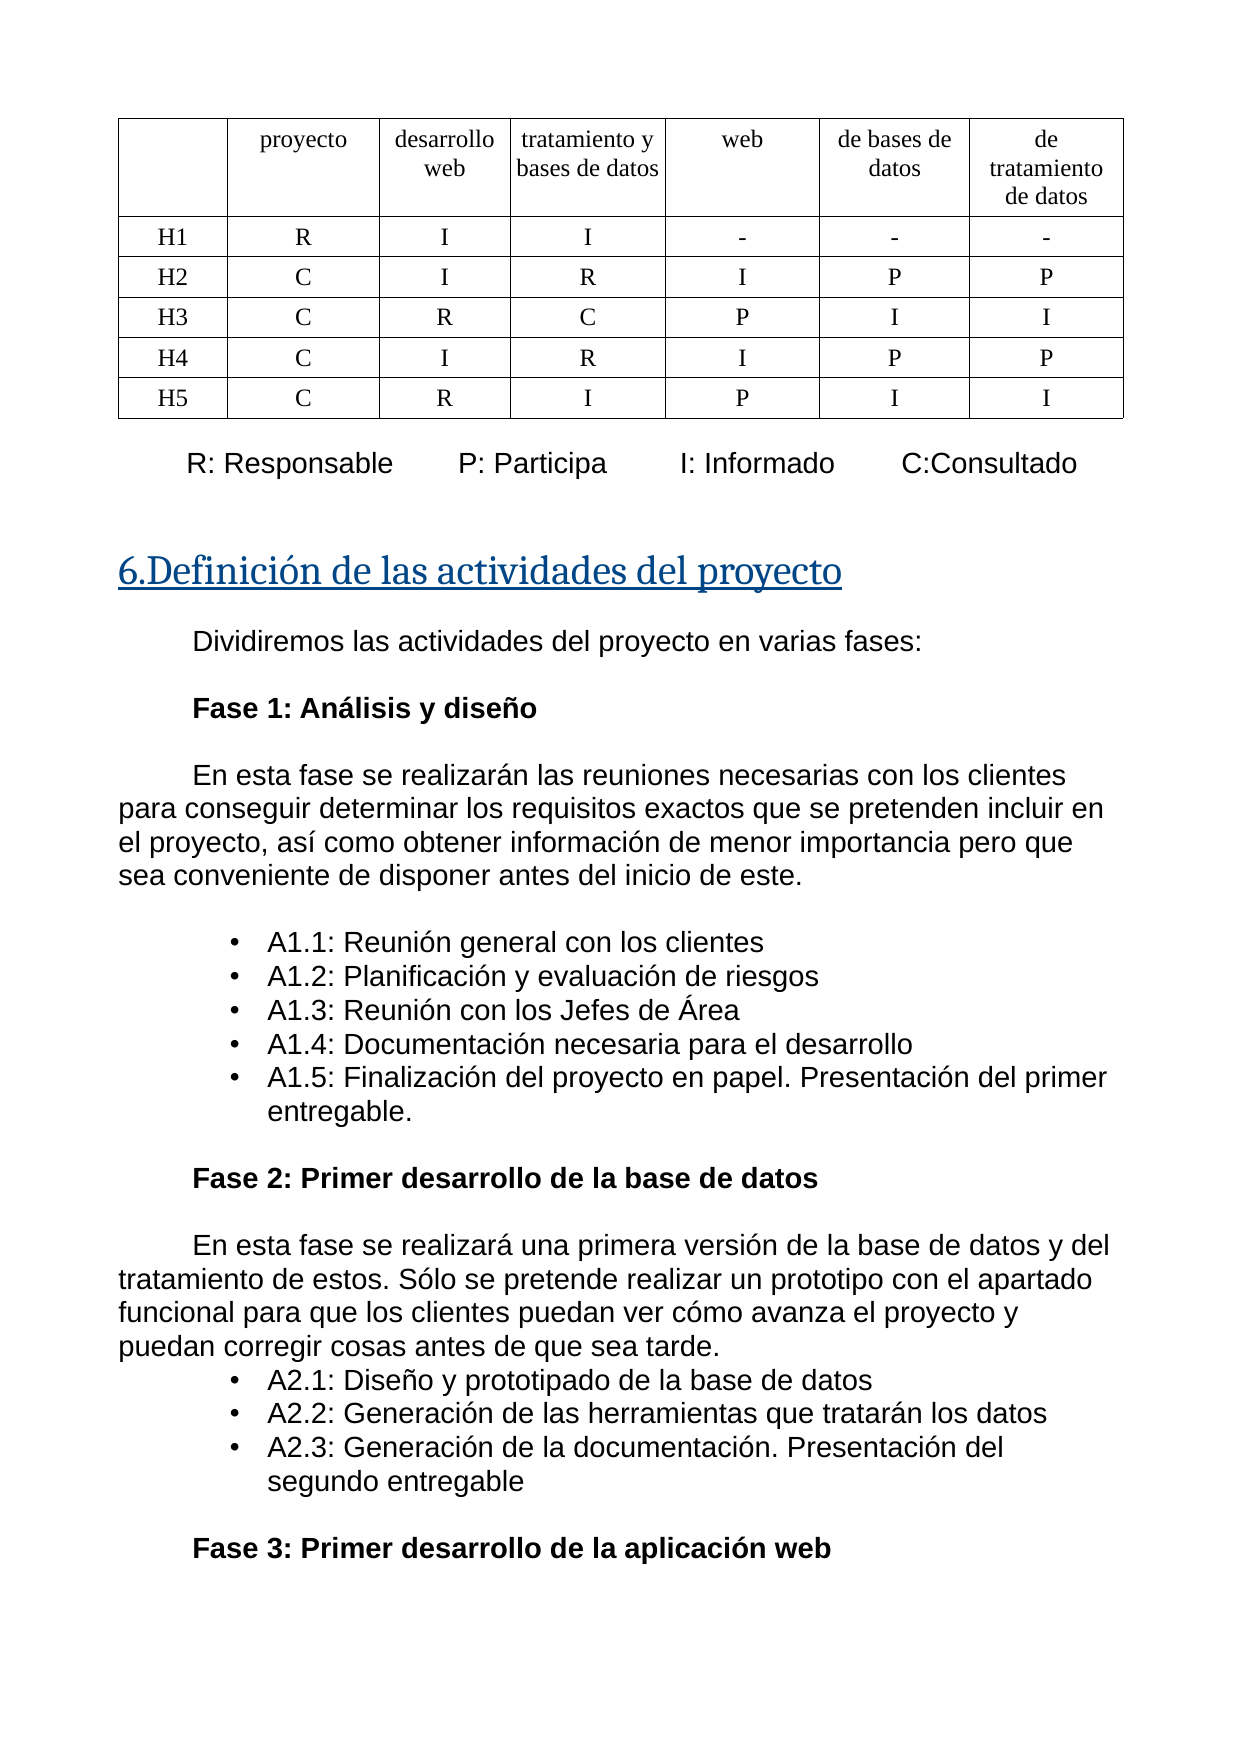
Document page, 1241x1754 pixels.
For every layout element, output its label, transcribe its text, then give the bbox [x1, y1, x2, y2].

table_cell R [511, 338, 665, 377]
table_cell H1 [119, 217, 227, 256]
table_cell I [511, 378, 665, 417]
text R: Responsable P: Participa I: Informado C:Consultado [118, 446, 1122, 480]
list A1.1: Reunión general con los clientes [229, 926, 1122, 959]
list A1.3: Reunión con los Jefes de Área [229, 993, 1122, 1027]
table_cell R [380, 298, 510, 337]
table_cell - [820, 217, 969, 256]
list A2.3: Generación de la documentación. Presentación del segundo entregable [229, 1430, 1122, 1497]
table_cell I [820, 378, 969, 417]
table_header de tratamiento de datos [970, 119, 1123, 216]
text En esta fase se realizarán las reuniones necesarias con los clientes para conseguir determinar los requisitos exactos que se pretenden incluir en el proyecto, así como obtener información de menor importancia pero que sea conveniente de disponer antes del inicio de este. [118, 758, 1122, 892]
table_cell I [970, 298, 1123, 337]
table_header desarrollo web [380, 119, 510, 216]
table_cell - [970, 217, 1123, 256]
text 6.Definición de las actividades del proyecto [118, 547, 1122, 595]
table_header proyecto [228, 119, 379, 216]
table_cell C [228, 338, 379, 377]
table_header [119, 119, 227, 216]
table_header de bases de datos [820, 119, 969, 216]
table_cell P [820, 338, 969, 377]
text Dividiremos las actividades del proyecto en varias fases: [118, 624, 1122, 657]
table_cell C [228, 378, 379, 417]
table_cell - [666, 217, 819, 256]
table_cell I [666, 338, 819, 377]
table_header tratamiento y bases de datos [511, 119, 665, 216]
table_cell I [666, 257, 819, 297]
table_cell R [511, 257, 665, 297]
table_cell P [666, 378, 819, 417]
table_cell R [228, 217, 379, 256]
table_cell I [380, 257, 510, 297]
list A1.2: Planificación y evaluación de riesgos [229, 959, 1122, 993]
table_cell P [970, 338, 1123, 377]
table_header web [666, 119, 819, 216]
table_cell C [228, 298, 379, 337]
table_cell I [820, 298, 969, 337]
text Fase 1: Análisis y diseño [118, 691, 1122, 724]
list A2.2: Generación de las herramientas que tratarán los datos [229, 1396, 1122, 1430]
text Fase 3: Primer desarrollo de la aplicación web [118, 1531, 1122, 1564]
table_cell H4 [119, 338, 227, 377]
table_cell C [511, 298, 665, 337]
table_cell I [380, 217, 510, 256]
table_cell H3 [119, 298, 227, 337]
list A2.1: Diseño y prototipado de la base de datos [229, 1363, 1122, 1396]
table_cell P [970, 257, 1123, 297]
table_cell H5 [119, 378, 227, 417]
table_cell H2 [119, 257, 227, 297]
table_cell P [820, 257, 969, 297]
table_cell P [666, 298, 819, 337]
table_cell R [380, 378, 510, 417]
table_cell I [380, 338, 510, 377]
text Fase 2: Primer desarrollo de la base de datos [118, 1161, 1122, 1195]
text En esta fase se realizará una primera versión de la base de datos y del tratamiento de estos. Sólo se pretende realizar un prototipo con el apartado funcional para que los clientes puedan ver cómo avanza el proyecto y puedan corregir cosas antes de que sea tarde. [118, 1228, 1122, 1363]
table_cell C [228, 257, 379, 297]
table_cell I [970, 378, 1123, 417]
list A1.5: Finalización del proyecto en papel. Presentación del primer entregable. [229, 1061, 1122, 1128]
table_cell I [511, 217, 665, 256]
list A1.4: Documentación necesaria para el desarrollo [229, 1027, 1122, 1061]
